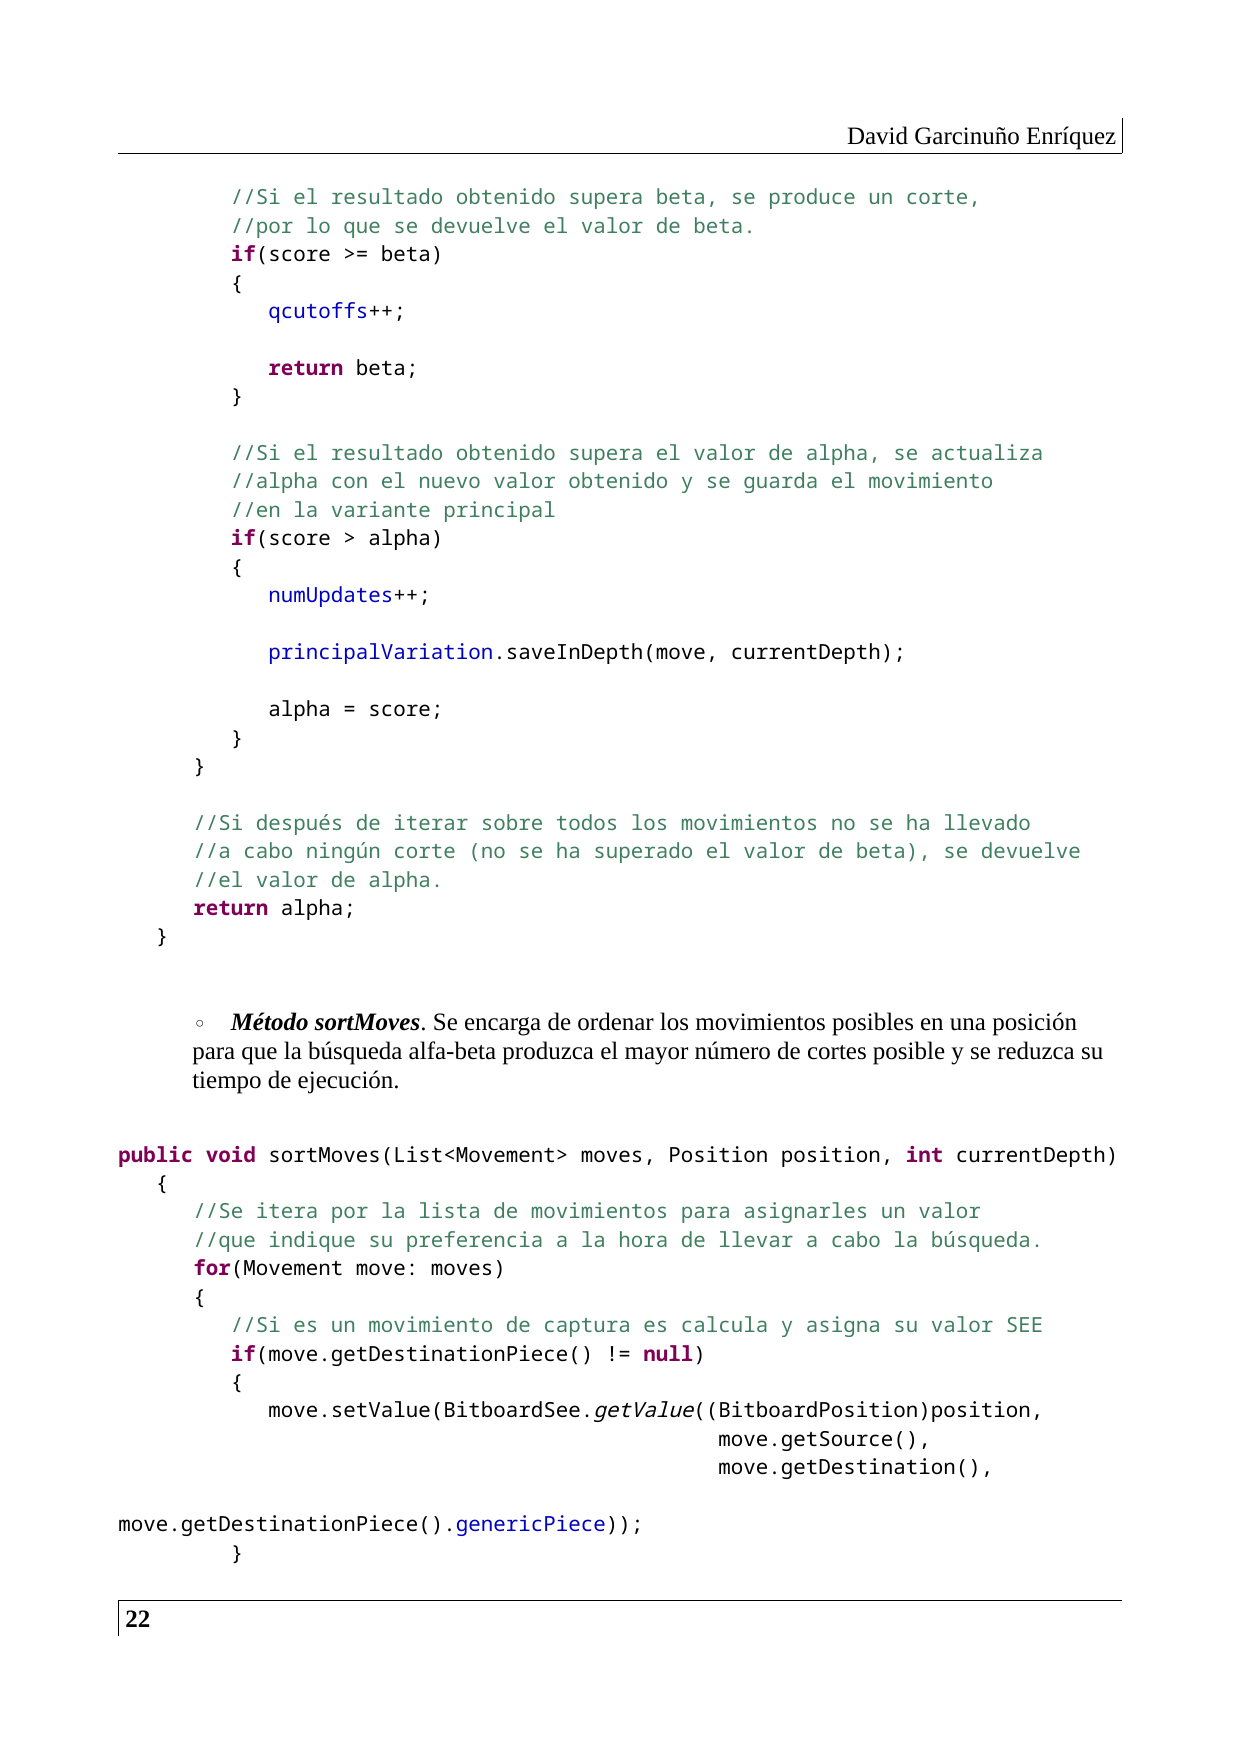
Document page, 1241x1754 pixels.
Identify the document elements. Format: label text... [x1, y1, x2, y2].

text //Se itera por la lista de movimientos para asignarles un valor [118, 1197, 1122, 1225]
text numUpdates++; [118, 580, 1122, 609]
text principalVariation.saveInDepth(move, currentDepth); [118, 637, 1122, 666]
text } [118, 1538, 1122, 1566]
text move.getDestinationPiece().genericPiece)); [118, 1481, 1122, 1538]
text { [118, 268, 1122, 296]
text if(score >= beta) [118, 239, 1122, 268]
text move.setValue(BitboardSee.getValue((BitboardPosition)position, [118, 1396, 1122, 1424]
text if(score > alpha) [118, 523, 1122, 552]
text //a cabo ningún corte (no se ha superado el valor de beta), se devuelve [118, 836, 1122, 865]
text qcutoffs++; [118, 296, 1122, 324]
text //el valor de alpha. [118, 865, 1122, 893]
text public void sortMoves(List<Movement> moves, Position position, int currentDepth) [118, 1140, 1122, 1168]
list Método sortMoves. Se encarga de ordenar los movimientos posibles en una posición para que la búsqueda alfa-beta produzca el mayor número de cortes posible y se reduzca su tiempo de ejecución. [192, 1007, 1122, 1093]
text move.getSource(), [118, 1424, 1122, 1452]
text } [118, 922, 1122, 950]
text if(move.getDestinationPiece() != null) [118, 1339, 1122, 1367]
text return alpha; [118, 893, 1122, 922]
text } [118, 751, 1122, 779]
text //en la variante principal [118, 495, 1122, 523]
text { [118, 1367, 1122, 1396]
text alpha = score; [118, 694, 1122, 723]
text //Si después de iterar sobre todos los movimientos no se ha llevado [118, 808, 1122, 836]
text for(Movement move: moves) [118, 1253, 1122, 1282]
text } [118, 723, 1122, 751]
text { [118, 1282, 1122, 1310]
text } [118, 381, 1122, 410]
text //Si el resultado obtenido supera beta, se produce un corte, [118, 182, 1122, 211]
text //que indique su preferencia a la hora de llevar a cabo la búsqueda. [118, 1225, 1122, 1253]
text { [118, 552, 1122, 580]
text move.getDestination(), [118, 1452, 1122, 1481]
text //Si el resultado obtenido supera el valor de alpha, se actualiza [118, 438, 1122, 467]
text //Si es un movimiento de captura es calcula y asigna su valor SEE [118, 1310, 1122, 1339]
text return beta; [118, 353, 1122, 381]
text //alpha con el nuevo valor obtenido y se guarda el movimiento [118, 467, 1122, 495]
text { [118, 1168, 1122, 1197]
text //por lo que se devuelve el valor de beta. [118, 211, 1122, 239]
